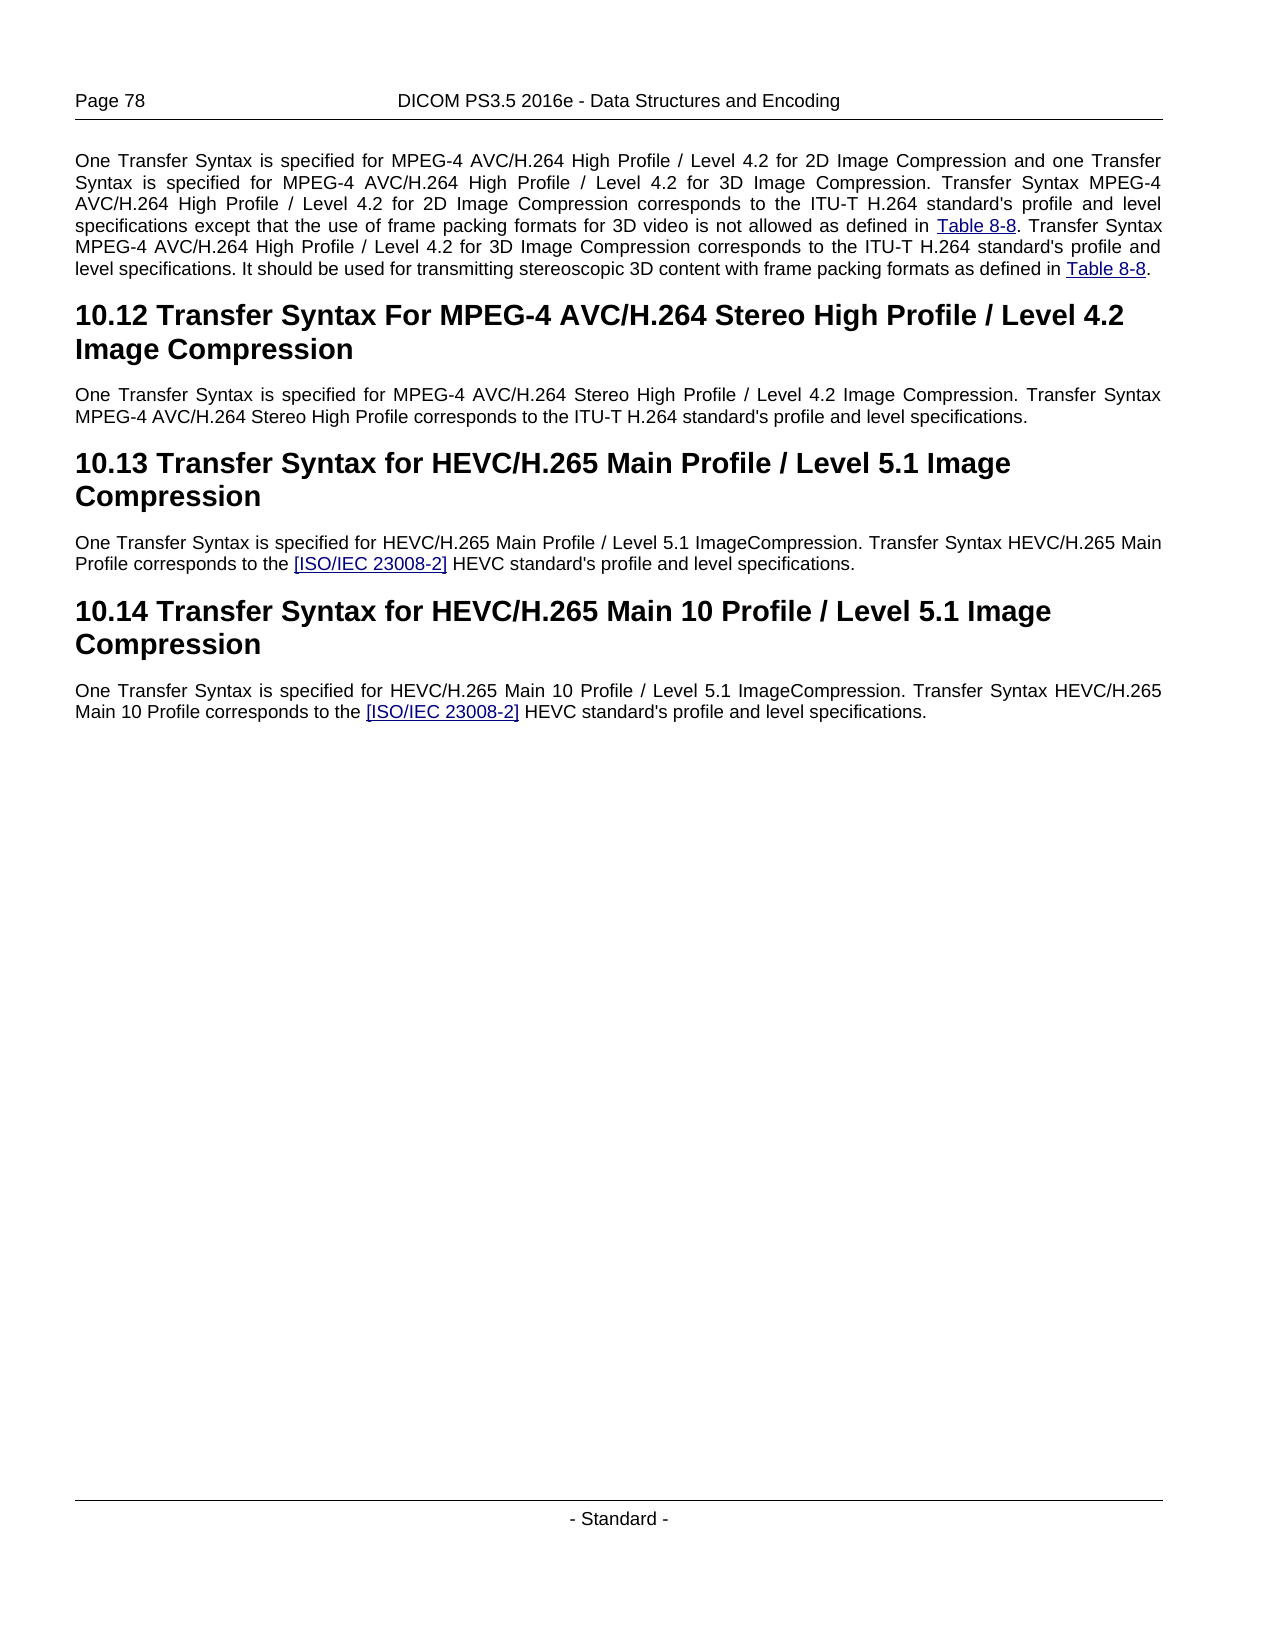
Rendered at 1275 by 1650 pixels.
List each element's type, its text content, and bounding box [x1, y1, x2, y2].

text 10.12 Transfer Syntax For MPEG-4 AVC/H.264 Stereo High Profile / Level 4.2 Image Compression [75, 298, 1162, 365]
text 10.14 Transfer Syntax for HEVC/H.265 Main 10 Profile / Level 5.1 Image Compression [75, 593, 1162, 661]
text 10.13 Transfer Syntax for HEVC/H.265 Main Profile / Level 5.1 Image Compression [75, 446, 1162, 513]
text One Transfer Syntax is specified for HEVC/H.265 Main Profile / Level 5.1 ImageCompression. Transfer Syntax HEVC/H.265 Main Profile corresponds to the [ISO/IEC 23008-2] HEVC standard's profile and level specifications. [75, 532, 1162, 575]
text One Transfer Syntax is specified for HEVC/H.265 Main 10 Profile / Level 5.1 ImageCompression. Transfer Syntax HEVC/H.265 Main 10 Profile corresponds to the [ISO/IEC 23008-2] HEVC standard's profile and level specifications. [75, 679, 1162, 722]
text One Transfer Syntax is specified for MPEG-4 AVC/H.264 High Profile / Level 4.2 for 2D Image Compression and one Transfer Syntax is specified for MPEG-4 AVC/H.264 High Profile / Level 4.2 for 3D Image Compression. Transfer Syntax MPEG-4 AVC/H.264 High Profile / Level 4.2 for 2D Image Compression corresponds to the ITU-T H.264 standard's profile and level specifications except that the use of frame packing formats for 3D video is not allowed as defined in Table 8-8. Transfer Syntax MPEG-4 AVC/H.264 High Profile / Level 4.2 for 3D Image Compression corresponds to the ITU-T H.264 standard's profile and level specifications. It should be used for transmitting stereoscopic 3D content with frame packing formats as defined in Table 8-8. [75, 150, 1162, 279]
text One Transfer Syntax is specified for MPEG-4 AVC/H.264 Stereo High Profile / Level 4.2 Image Compression. Transfer Syntax MPEG-4 AVC/H.264 Stereo High Profile corresponds to the ITU-T H.264 standard's profile and level specifications. [75, 384, 1162, 427]
